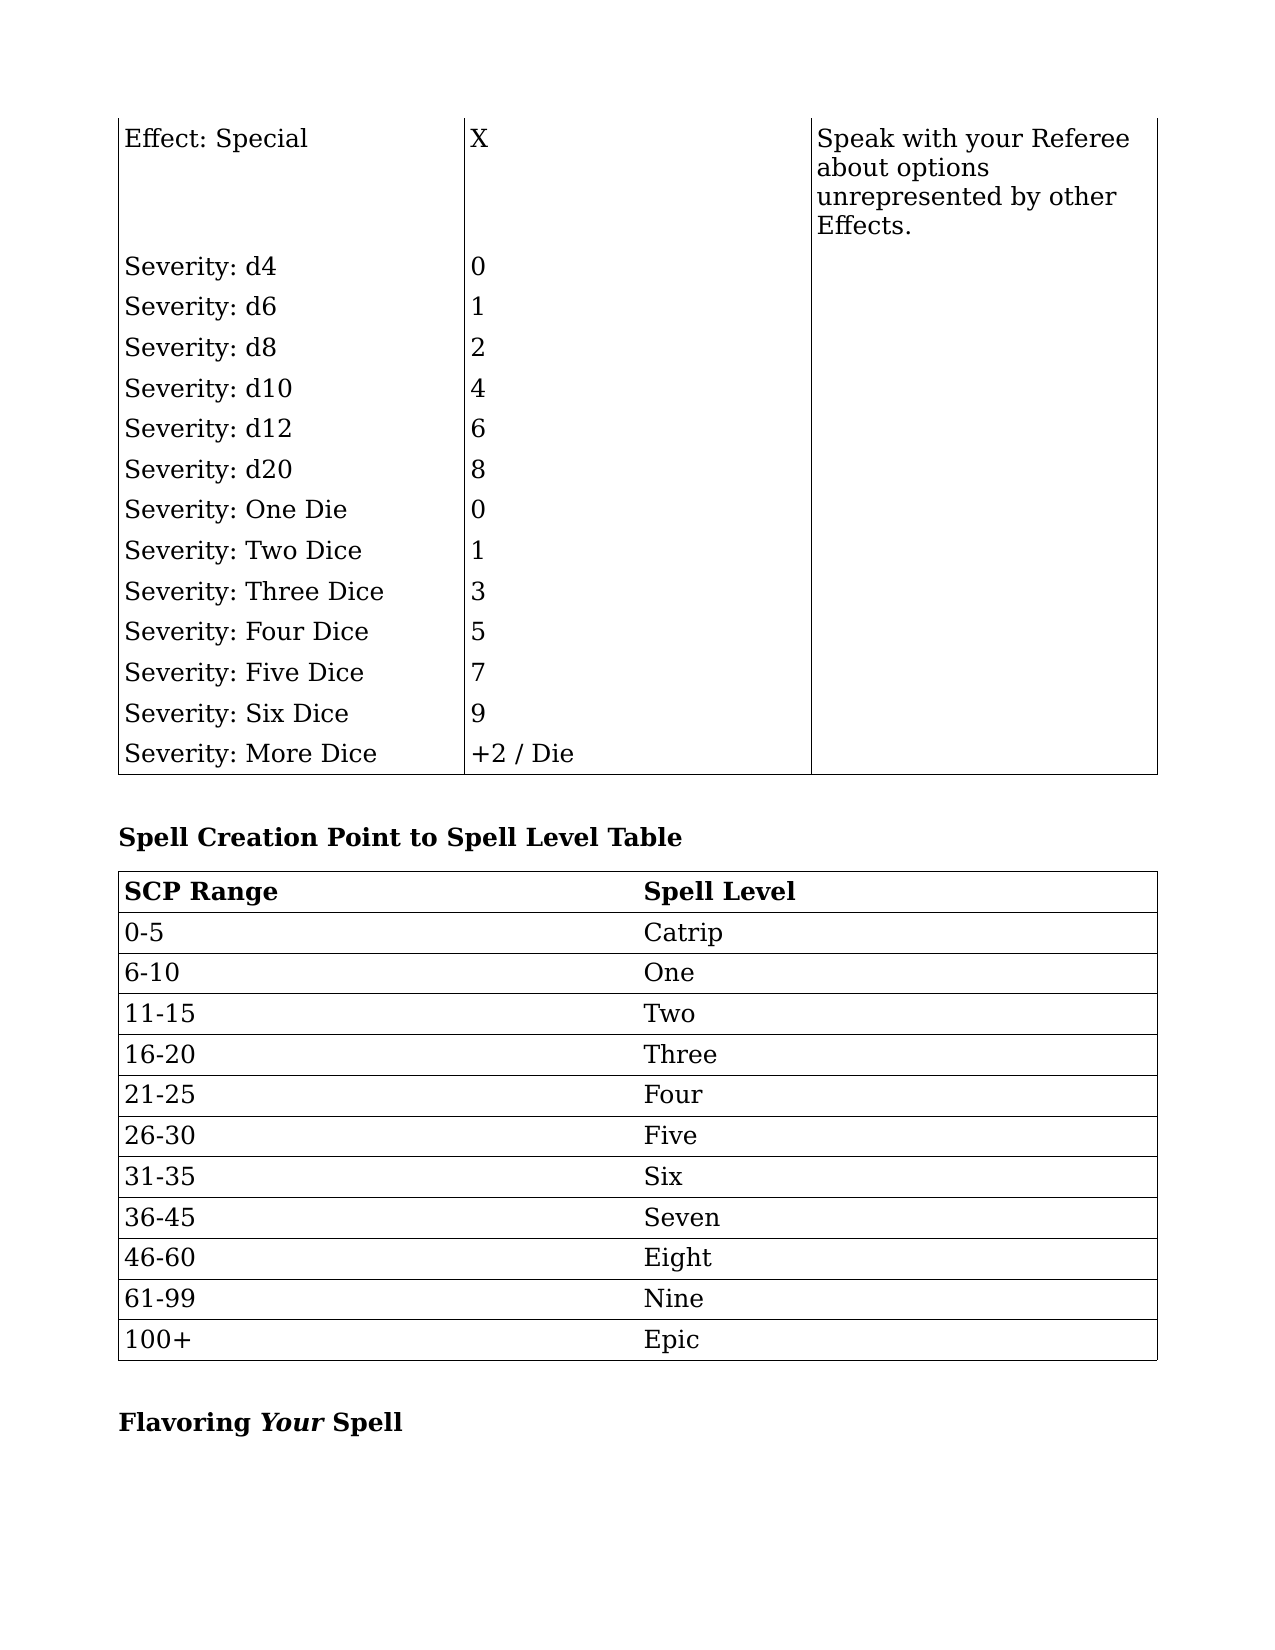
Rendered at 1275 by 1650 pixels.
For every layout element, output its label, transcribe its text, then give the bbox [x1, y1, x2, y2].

text Flavoring Your Spell [118, 1408, 1157, 1438]
table_cell 0-5 [119, 913, 637, 953]
table_cell [812, 368, 1157, 409]
table_cell Severity: d20 [119, 449, 464, 490]
table_cell [812, 287, 1157, 327]
table_cell [812, 449, 1157, 490]
table_cell [812, 246, 1157, 287]
table_cell [812, 531, 1157, 571]
table_cell Severity: d10 [119, 368, 464, 409]
table_header SCP Range [119, 872, 637, 912]
table_cell Epic [638, 1320, 1157, 1360]
table_cell 16-20 [119, 1035, 637, 1075]
table_cell Severity: Five Dice [119, 653, 464, 693]
table_cell Two [638, 994, 1157, 1034]
table_cell 3 [465, 571, 811, 612]
table_cell Five [638, 1117, 1157, 1156]
table_cell 0 [465, 246, 811, 287]
table_cell Six [638, 1157, 1157, 1197]
table_cell [812, 490, 1157, 531]
table_cell 8 [465, 449, 811, 490]
table_cell Effect: Special [119, 118, 464, 246]
table_cell 6 [465, 409, 811, 449]
table_cell Severity: Four Dice [119, 612, 464, 652]
table_cell 1 [465, 531, 811, 571]
table_cell 61-99 [119, 1280, 637, 1319]
table_cell 6-10 [119, 954, 637, 993]
table_cell [812, 612, 1157, 652]
table_cell 36-45 [119, 1198, 637, 1238]
table_cell Severity: Three Dice [119, 571, 464, 612]
text Spell Creation Point to Spell Level Table [118, 823, 1157, 852]
table_cell [812, 328, 1157, 368]
table_cell 1 [465, 287, 811, 327]
table_cell 4 [465, 368, 811, 409]
table_cell Seven [638, 1198, 1157, 1238]
table_cell Severity: d6 [119, 287, 464, 327]
table_cell Severity: Six Dice [119, 693, 464, 734]
table_cell Severity: d4 [119, 246, 464, 287]
table_cell [812, 653, 1157, 693]
table_cell 11-15 [119, 994, 637, 1034]
table_cell 100+ [119, 1320, 637, 1360]
table_cell Four [638, 1076, 1157, 1116]
table_cell +2 / Die [465, 734, 811, 774]
table_cell [812, 571, 1157, 612]
table_cell 46-60 [119, 1239, 637, 1278]
table_cell 21-25 [119, 1076, 637, 1116]
table_cell Three [638, 1035, 1157, 1075]
table_cell Speak with your Referee about options unrepresented by other Effects. [812, 118, 1157, 246]
table_cell [812, 409, 1157, 449]
table_cell [812, 734, 1157, 774]
table_cell Catrip [638, 913, 1157, 953]
table_cell Severity: More Dice [119, 734, 464, 774]
table_cell [812, 693, 1157, 734]
table_header Spell Level [638, 872, 1157, 912]
table_cell Eight [638, 1239, 1157, 1278]
table_cell Severity: d12 [119, 409, 464, 449]
table_cell 2 [465, 328, 811, 368]
table_cell Severity: One Die [119, 490, 464, 531]
table_cell 31-35 [119, 1157, 637, 1197]
table_cell 26-30 [119, 1117, 637, 1156]
table_cell 7 [465, 653, 811, 693]
table_cell 9 [465, 693, 811, 734]
table_cell 0 [465, 490, 811, 531]
table_cell One [638, 954, 1157, 993]
table_cell Severity: Two Dice [119, 531, 464, 571]
table_cell X [465, 118, 811, 246]
table_cell 5 [465, 612, 811, 652]
table_cell Severity: d8 [119, 328, 464, 368]
table_cell Nine [638, 1280, 1157, 1319]
